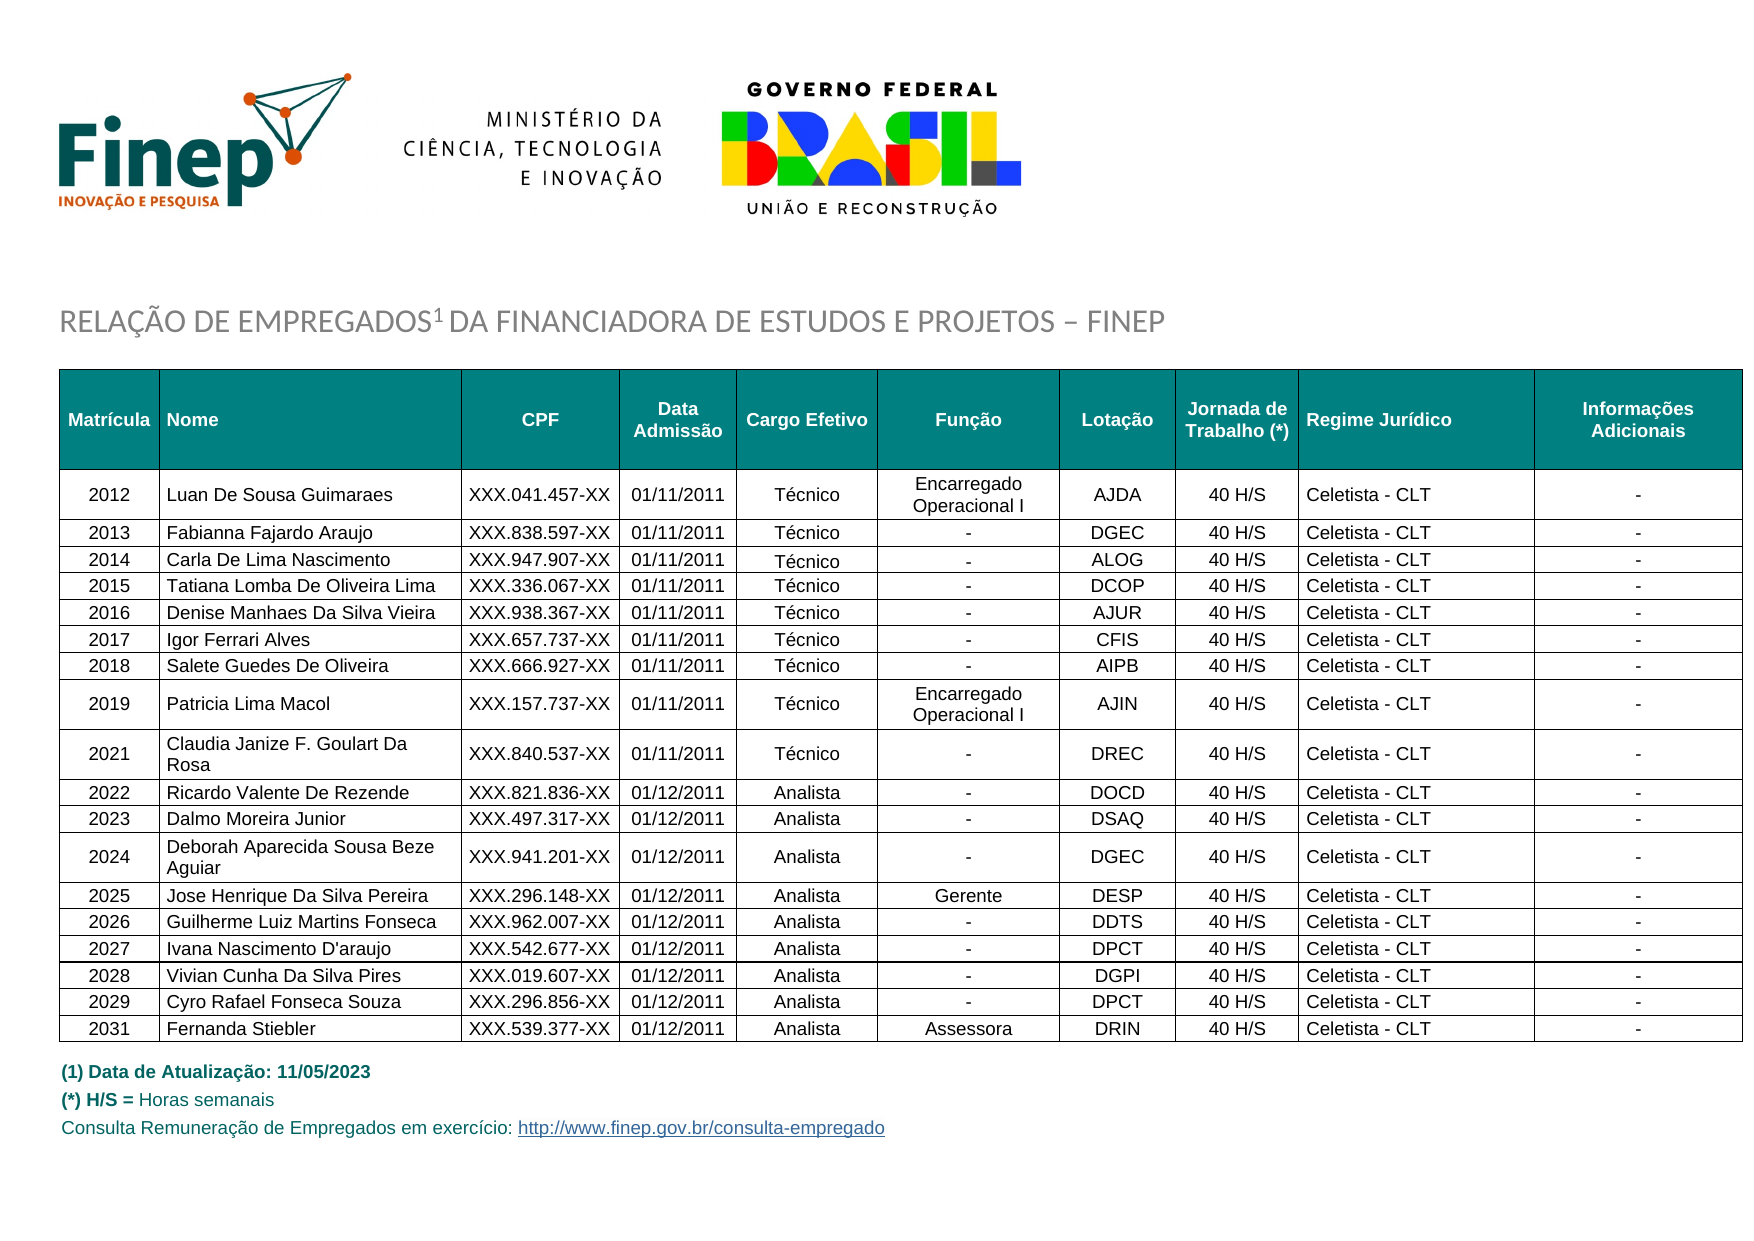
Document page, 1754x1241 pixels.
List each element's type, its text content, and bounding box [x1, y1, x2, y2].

table_cell Celetista - CLT [1299, 653, 1534, 678]
table_cell CFIS [1060, 626, 1175, 652]
table_cell Claudia Janize F. Goulart Da Rosa [160, 730, 461, 778]
table_cell 40 H/S [1176, 806, 1298, 832]
table_cell - [878, 806, 1059, 832]
table_cell 2019 [60, 680, 159, 728]
table_cell Tatiana Lomba De Oliveira Lima [160, 573, 461, 599]
table_cell 01/12/2011 [620, 780, 736, 805]
table_cell 40 H/S [1176, 780, 1298, 805]
table_cell - [1535, 806, 1742, 832]
table_cell 2031 [60, 1016, 159, 1041]
table_cell XXX.336.067-XX [462, 573, 619, 599]
table_cell - [1535, 730, 1742, 778]
table_cell 2021 [60, 730, 159, 778]
table_cell 01/12/2011 [620, 909, 736, 935]
table_cell 40 H/S [1176, 909, 1298, 935]
table_cell Técnico [737, 653, 877, 678]
table_cell - [878, 909, 1059, 935]
table_cell XXX.296.856-XX [462, 989, 619, 1014]
table_cell - [878, 600, 1059, 625]
table_header Lotação [1060, 370, 1175, 469]
table_cell 01/12/2011 [620, 883, 736, 908]
table_cell 40 H/S [1176, 989, 1298, 1014]
table_cell DESP [1060, 883, 1175, 908]
table_cell Celetista - CLT [1299, 470, 1534, 519]
table_cell Técnico [737, 600, 877, 625]
table_cell - [1535, 833, 1742, 882]
table_cell 01/11/2011 [620, 730, 736, 778]
table_cell Luan De Sousa Guimaraes [160, 470, 461, 519]
table_cell Carla De Lima Nascimento [160, 547, 461, 572]
table_cell DREC [1060, 730, 1175, 778]
table_cell Encarregado Operacional I [878, 470, 1059, 519]
table_cell Dalmo Moreira Junior [160, 806, 461, 832]
table_cell 2025 [60, 883, 159, 908]
table_cell XXX.539.377-XX [462, 1016, 619, 1041]
table_cell Técnico [737, 680, 877, 728]
table_cell 01/12/2011 [620, 989, 736, 1014]
table_cell 2013 [60, 520, 159, 546]
table_header CPF [462, 370, 619, 469]
table_cell XXX.938.367-XX [462, 600, 619, 625]
table_cell 01/12/2011 [620, 1016, 736, 1041]
table_cell - [1535, 909, 1742, 935]
table_cell 40 H/S [1176, 680, 1298, 728]
table_cell - [1535, 573, 1742, 599]
table_cell Técnico [737, 547, 877, 572]
table_cell 2014 [60, 547, 159, 572]
table_cell 40 H/S [1176, 1016, 1298, 1041]
table_cell Gerente [878, 883, 1059, 908]
table_cell 01/11/2011 [620, 470, 736, 519]
table_cell Cyro Rafael Fonseca Souza [160, 989, 461, 1014]
table_cell 2017 [60, 626, 159, 652]
table_cell Analista [737, 806, 877, 832]
table_cell Técnico [737, 470, 877, 519]
table_cell Celetista - CLT [1299, 909, 1534, 935]
table_cell DCOP [1060, 573, 1175, 599]
table_cell - [878, 573, 1059, 599]
table_cell DPCT [1060, 989, 1175, 1014]
table_cell - [878, 653, 1059, 678]
table_cell AJIN [1060, 680, 1175, 728]
table_cell DDTS [1060, 909, 1175, 935]
table_cell XXX.962.007-XX [462, 909, 619, 935]
table_cell Denise Manhaes Da Silva Vieira [160, 600, 461, 625]
table_cell 40 H/S [1176, 936, 1298, 961]
table_cell XXX.947.907-XX [462, 547, 619, 572]
table_cell Celetista - CLT [1299, 833, 1534, 882]
table_cell - [1535, 936, 1742, 961]
table_header Data Admissão [620, 370, 736, 469]
table_header Função [878, 370, 1059, 469]
table_cell 01/11/2011 [620, 680, 736, 728]
table_cell XXX.840.537-XX [462, 730, 619, 778]
table_cell Analista [737, 780, 877, 805]
table_cell - [878, 626, 1059, 652]
table_cell AJDA [1060, 470, 1175, 519]
table_cell 01/11/2011 [620, 600, 736, 625]
table_header Cargo Efetivo [737, 370, 877, 469]
table_cell 01/12/2011 [620, 806, 736, 832]
table_cell - [878, 520, 1059, 546]
table_header Regime Jurídico [1299, 370, 1534, 469]
table_cell DPCT [1060, 936, 1175, 961]
table_cell Patricia Lima Macol [160, 680, 461, 728]
table_cell DGEC [1060, 520, 1175, 546]
table_cell Celetista - CLT [1299, 680, 1534, 728]
table_cell Celetista - CLT [1299, 989, 1534, 1014]
table_cell Celetista - CLT [1299, 547, 1534, 572]
table_cell XXX.941.201-XX [462, 833, 619, 882]
table_cell - [1535, 680, 1742, 728]
table_cell 01/11/2011 [620, 520, 736, 546]
table_cell 01/11/2011 [620, 653, 736, 678]
table_cell XXX.838.597-XX [462, 520, 619, 546]
table_cell 2018 [60, 653, 159, 678]
table_cell Celetista - CLT [1299, 1016, 1534, 1041]
table_cell 2016 [60, 600, 159, 625]
table_cell 40 H/S [1176, 520, 1298, 546]
table_cell - [1535, 626, 1742, 652]
table_cell Jose Henrique Da Silva Pereira [160, 883, 461, 908]
table_cell - [1535, 1016, 1742, 1041]
table_cell Celetista - CLT [1299, 936, 1534, 961]
table_cell Fernanda Stiebler [160, 1016, 461, 1041]
table_cell 2023 [60, 806, 159, 832]
table_cell - [878, 936, 1059, 961]
table_cell 01/11/2011 [620, 573, 736, 599]
table_cell - [878, 989, 1059, 1014]
table_cell Analista [737, 963, 877, 988]
table_cell 2012 [60, 470, 159, 519]
table_cell - [1535, 883, 1742, 908]
table_cell 01/12/2011 [620, 833, 736, 882]
table_cell Deborah Aparecida Sousa Beze Aguiar [160, 833, 461, 882]
table_cell DGPI [1060, 963, 1175, 988]
table_cell ALOG [1060, 547, 1175, 572]
table_cell 2024 [60, 833, 159, 882]
table_cell XXX.497.317-XX [462, 806, 619, 832]
table_cell 2027 [60, 936, 159, 961]
table_cell Analista [737, 833, 877, 882]
table_cell 40 H/S [1176, 573, 1298, 599]
table_cell 40 H/S [1176, 963, 1298, 988]
table_cell - [1535, 780, 1742, 805]
table_cell Celetista - CLT [1299, 806, 1534, 832]
table_header Informações Adicionais [1535, 370, 1742, 469]
table_cell DGEC [1060, 833, 1175, 882]
table_cell Vivian Cunha Da Silva Pires [160, 963, 461, 988]
table_cell 01/11/2011 [620, 626, 736, 652]
table_cell 40 H/S [1176, 470, 1298, 519]
table_cell DRIN [1060, 1016, 1175, 1041]
table_cell - [878, 833, 1059, 882]
table_cell Ricardo Valente De Rezende [160, 780, 461, 805]
table_cell XXX.657.737-XX [462, 626, 619, 652]
table_cell XXX.821.836-XX [462, 780, 619, 805]
table_cell Ivana Nascimento D'araujo [160, 936, 461, 961]
table_cell Analista [737, 909, 877, 935]
table_cell - [1535, 547, 1742, 572]
table_cell Celetista - CLT [1299, 730, 1534, 778]
table_cell Celetista - CLT [1299, 600, 1534, 625]
table_cell - [1535, 653, 1742, 678]
table_cell Técnico [737, 520, 877, 546]
table_cell Salete Guedes De Oliveira [160, 653, 461, 678]
table_cell Analista [737, 883, 877, 908]
table_cell 2026 [60, 909, 159, 935]
table_cell Encarregado Operacional I [878, 680, 1059, 728]
table_cell 2028 [60, 963, 159, 988]
table_cell - [878, 547, 1059, 572]
table_cell Celetista - CLT [1299, 626, 1534, 652]
table_header Matrícula [60, 370, 159, 469]
table_cell Analista [737, 989, 877, 1014]
table_cell Técnico [737, 573, 877, 599]
table_cell 40 H/S [1176, 626, 1298, 652]
table_cell XXX.041.457-XX [462, 470, 619, 519]
table_cell Igor Ferrari Alves [160, 626, 461, 652]
table_cell AJUR [1060, 600, 1175, 625]
table_cell Celetista - CLT [1299, 520, 1534, 546]
table_cell Celetista - CLT [1299, 963, 1534, 988]
table_cell Celetista - CLT [1299, 573, 1534, 599]
table_cell - [878, 780, 1059, 805]
table_cell - [1535, 963, 1742, 988]
table_cell 40 H/S [1176, 833, 1298, 882]
table_cell Técnico [737, 730, 877, 778]
table_cell Assessora [878, 1016, 1059, 1041]
table_cell Analista [737, 936, 877, 961]
table_cell 2015 [60, 573, 159, 599]
table_cell Celetista - CLT [1299, 780, 1534, 805]
table_cell Fabianna Fajardo Araujo [160, 520, 461, 546]
table_cell 40 H/S [1176, 883, 1298, 908]
table_header Nome [160, 370, 461, 469]
table_cell - [1535, 989, 1742, 1014]
table_cell 40 H/S [1176, 547, 1298, 572]
table_cell Analista [737, 1016, 877, 1041]
table_cell - [1535, 470, 1742, 519]
table_header Jornada de Trabalho (*) [1176, 370, 1298, 469]
table_cell Celetista - CLT [1299, 883, 1534, 908]
table_cell 40 H/S [1176, 653, 1298, 678]
table_cell 01/12/2011 [620, 963, 736, 988]
table_cell 40 H/S [1176, 730, 1298, 778]
table_cell XXX.157.737-XX [462, 680, 619, 728]
table_cell 2029 [60, 989, 159, 1014]
table_cell 40 H/S [1176, 600, 1298, 625]
table_cell XXX.542.677-XX [462, 936, 619, 961]
table_cell 01/12/2011 [620, 936, 736, 961]
table_cell - [1535, 600, 1742, 625]
table_cell Guilherme Luiz Martins Fonseca [160, 909, 461, 935]
table_cell XXX.019.607-XX [462, 963, 619, 988]
table_cell - [1535, 520, 1742, 546]
table_cell - [878, 963, 1059, 988]
table_cell Técnico [737, 626, 877, 652]
table_cell DOCD [1060, 780, 1175, 805]
table_cell 01/11/2011 [620, 547, 736, 572]
table_cell 2022 [60, 780, 159, 805]
table_cell - [878, 730, 1059, 778]
table_cell XXX.666.927-XX [462, 653, 619, 678]
table_cell XXX.296.148-XX [462, 883, 619, 908]
table_cell DSAQ [1060, 806, 1175, 832]
table_cell AIPB [1060, 653, 1175, 678]
